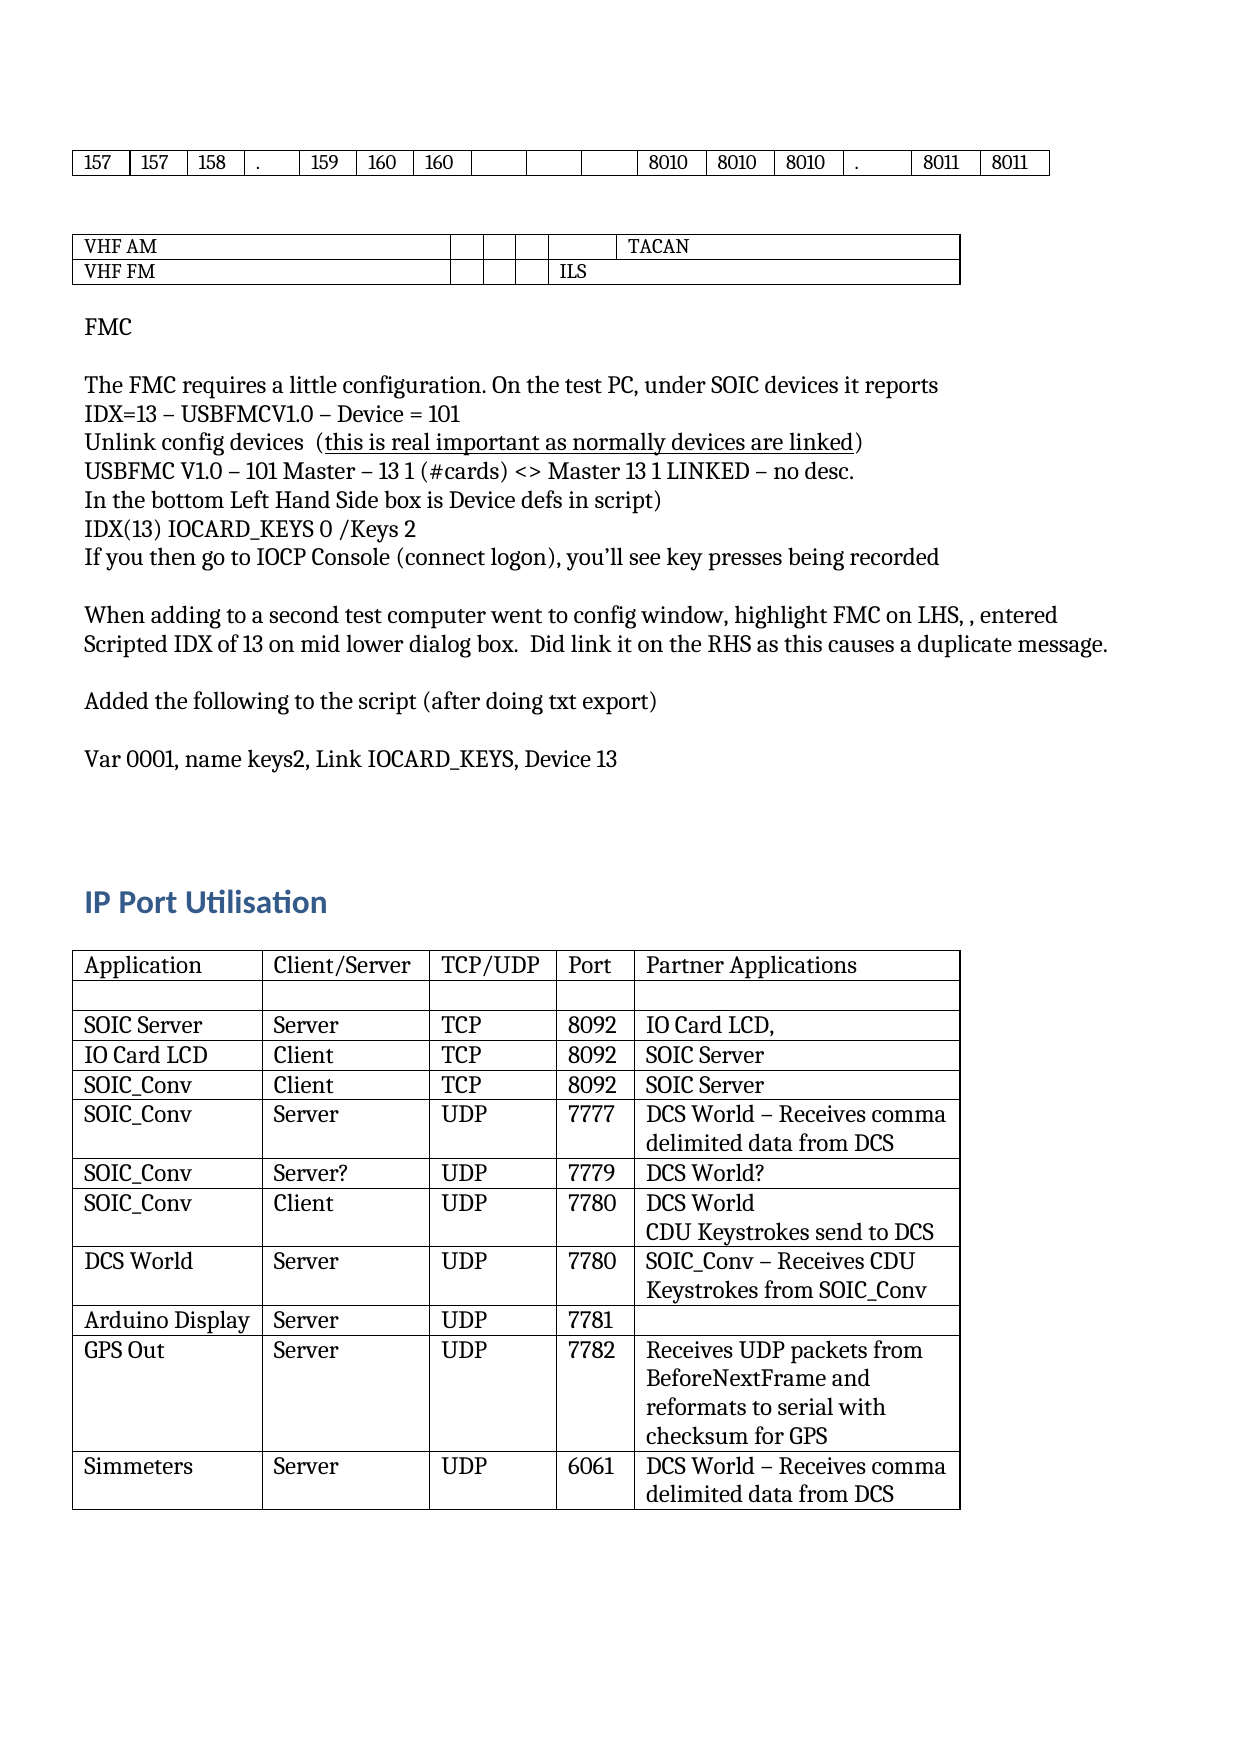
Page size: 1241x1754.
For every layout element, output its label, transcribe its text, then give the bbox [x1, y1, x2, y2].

table_cell [582, 151, 637, 175]
text In the bottom Left Hand Side box is Device defs in script) [84, 486, 1148, 514]
table_cell [484, 260, 515, 283]
table_cell DCS World – Receives comma delimited data from DCS [635, 1452, 959, 1509]
table_cell UDP [430, 1100, 556, 1158]
table_cell 8011 [912, 151, 980, 175]
table_header Application [73, 951, 262, 980]
table_cell SOIC Server [635, 1071, 959, 1099]
table_cell SOIC Server [635, 1041, 959, 1069]
table_cell SOIC_Conv [73, 1100, 262, 1158]
table_cell Arduino Display [73, 1306, 262, 1334]
table_cell [451, 260, 483, 283]
table_cell SOIC_Conv [73, 1159, 262, 1188]
table_cell 157 [73, 151, 129, 175]
table_cell Server [263, 1247, 429, 1305]
table_cell [263, 981, 429, 1010]
table_cell 7780 [557, 1247, 634, 1305]
table_cell 7779 [557, 1159, 634, 1188]
text Var 0001, name keys2, Link IOCARD_KEYS, Device 13 [84, 716, 1148, 773]
table_cell [73, 981, 262, 1010]
table_cell TCP [430, 1041, 556, 1069]
text If you then go to IOCP Console (connect logon), you’ll see key presses being recorded [84, 543, 1148, 572]
text IDX(13) IOCARD_KEYS 0 /Keys 2 [84, 514, 1148, 543]
table_cell UDP [430, 1336, 556, 1451]
table_cell UDP [430, 1247, 556, 1305]
table_cell [430, 981, 556, 1010]
table_cell [635, 1306, 959, 1334]
text IDX=13 – USBFMCV1.0 – Device = 101 [84, 399, 1148, 428]
table_header [451, 235, 483, 258]
table_header TACAN [617, 235, 959, 258]
table_cell SOIC Server [73, 1011, 262, 1040]
text The FMC requires a little configuration. On the test PC, under SOIC devices it reports [84, 371, 1148, 399]
subtitle IP Port Utilisation [84, 881, 1148, 922]
table_cell 7777 [557, 1100, 634, 1158]
table_cell Client [263, 1041, 429, 1069]
table_cell 7781 [557, 1306, 634, 1334]
table_cell 158 [188, 151, 244, 175]
table_header TCP/UDP [430, 951, 556, 980]
table_header [516, 235, 548, 258]
table_cell 8092 [557, 1071, 634, 1099]
table_header Client/Server [263, 951, 429, 980]
table_header Port [557, 951, 634, 980]
table_cell SOIC_Conv [73, 1189, 262, 1246]
table_cell DCS World CDU Keystrokes send to DCS [635, 1189, 959, 1246]
table_cell TCP [430, 1011, 556, 1040]
table_cell UDP [430, 1159, 556, 1188]
table_cell [472, 151, 526, 175]
text FMC [84, 313, 1148, 342]
table_cell Server [263, 1452, 429, 1509]
table_cell UDP [430, 1189, 556, 1246]
table_cell Server [263, 1336, 429, 1451]
table_cell TCP [430, 1071, 556, 1099]
table_cell 8092 [557, 1011, 634, 1040]
table_header Partner Applications [635, 951, 959, 980]
table_cell SOIC_Conv – Receives CDU Keystrokes from SOIC_Conv [635, 1247, 959, 1305]
table_cell . [844, 151, 911, 175]
table_cell IO Card LCD [73, 1041, 262, 1069]
table_cell IO Card LCD, [635, 1011, 959, 1040]
table_cell Receives UDP packets from BeforeNextFrame and reformats to serial with checksum for GPS [635, 1336, 959, 1451]
text USBFMC V1.0 – 101 Master – 13 1 (#cards) <> Master 13 1 LINKED – no desc. [84, 457, 1148, 486]
table_cell 157 [131, 151, 187, 175]
table_cell 7782 [557, 1336, 634, 1451]
table_cell 7780 [557, 1189, 634, 1246]
table_cell DCS World [73, 1247, 262, 1305]
table_header [484, 235, 515, 258]
table_cell 8010 [775, 151, 843, 175]
table_cell Server [263, 1011, 429, 1040]
table_cell 159 [300, 151, 356, 175]
table_cell 8092 [557, 1041, 634, 1069]
text Unlink config devices (this is real important as normally devices are linked) [84, 428, 1148, 457]
table_cell UDP [430, 1306, 556, 1334]
table_cell 6061 [557, 1452, 634, 1509]
table_cell Client [263, 1071, 429, 1099]
table_header VHF AM [73, 235, 450, 258]
table_cell VHF FM [73, 260, 450, 283]
table_cell 8011 [981, 151, 1049, 175]
table_cell 8010 [707, 151, 774, 175]
table_cell DCS World – Receives comma delimited data from DCS [635, 1100, 959, 1158]
table_header [549, 235, 616, 258]
table_cell ILS [549, 260, 959, 283]
table_cell 160 [414, 151, 471, 175]
table_cell [527, 151, 581, 175]
table_cell 160 [357, 151, 413, 175]
text Added the following to the script (after doing txt export) [84, 687, 1148, 716]
table_cell Simmeters [73, 1452, 262, 1509]
table_cell [516, 260, 548, 283]
table_cell Server [263, 1100, 429, 1158]
table_cell UDP [430, 1452, 556, 1509]
table_cell Server? [263, 1159, 429, 1188]
table_cell 8010 [638, 151, 706, 175]
table_cell Client [263, 1189, 429, 1246]
table_cell SOIC_Conv [73, 1071, 262, 1099]
table_cell [557, 981, 634, 1010]
table_cell GPS Out [73, 1336, 262, 1451]
table_cell DCS World? [635, 1159, 959, 1188]
table_cell . [245, 151, 299, 175]
text When adding to a second test computer went to config window, highlight FMC on LHS, , entered Scripted IDX of 13 on mid lower dialog box. Did link it on the RHS as this causes a duplicate message. [84, 601, 1148, 658]
table_cell [635, 981, 959, 1010]
table_cell Server [263, 1306, 429, 1334]
